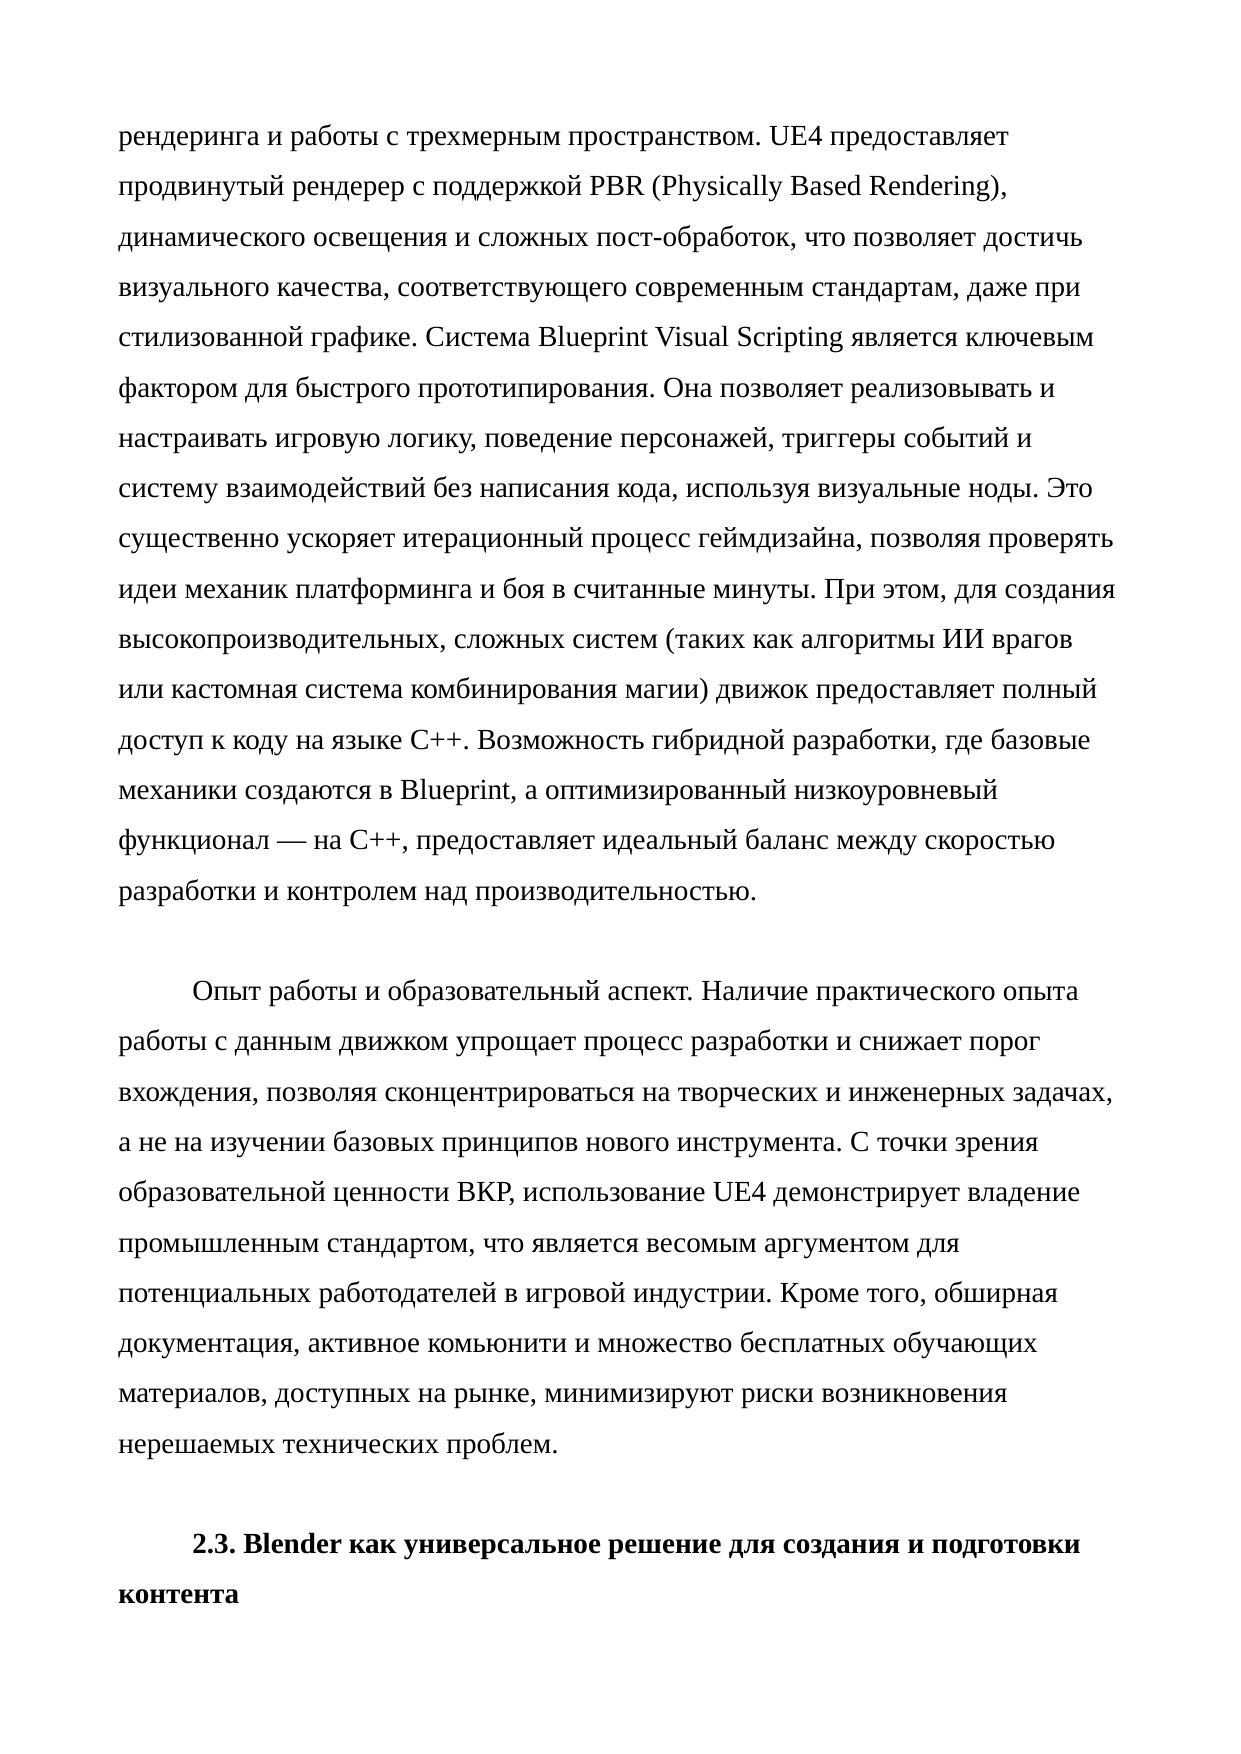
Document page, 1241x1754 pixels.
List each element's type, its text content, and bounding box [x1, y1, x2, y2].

text Опыт работы и образовательный аспект. Наличие практического опыта работы с данным движком упрощает процесс разработки и снижает порог вхождения, позволяя сконцентрироваться на творческих и инженерных задачах, а не на изучении базовых принципов нового инструмента. С точки зрения образовательной ценности ВКР, использование UE4 демонстрирует владение промышленным стандартом, что является весомым аргументом для потенциальных работодателей в игровой индустрии. Кроме того, обширная документация, активное комьюнити и множество бесплатных обучающих материалов, доступных на рынке, минимизируют риски возникновения нерешаемых технических проблем. [118, 973, 1122, 1459]
text рендеринга и работы с трехмерным пространством. UE4 предоставляет продвинутый рендерер с поддержкой PBR (Physically Based Rendering), динамического освещения и сложных пост-обработок, что позволяет достичь визуального качества, соответствующего современным стандартам, даже при стилизованной графике. Система Blueprint Visual Scripting является ключевым фактором для быстрого прототипирования. Она позволяет реализовывать и настраивать игровую логику, поведение персонажей, триггеры событий и систему взаимодействий без написания кода, используя визуальные ноды. Это существенно ускоряет итерационный процесс геймдизайна, позволяя проверять идеи механик платформинга и боя в считанные минуты. При этом, для создания высокопроизводительных, сложных систем (таких как алгоритмы ИИ врагов или кастомная система комбинирования магии) движок предоставляет полный доступ к коду на языке C++. Возможность гибридной разработки, где базовые механики создаются в Blueprint, а оптимизированный низкоуровневый функционал — на C++, предоставляет идеальный баланс между скоростью разработки и контролем над производительностью. [118, 118, 1122, 906]
text 2.3. Blender как универсальное решение для создания и подготовки контента [118, 1526, 1122, 1610]
